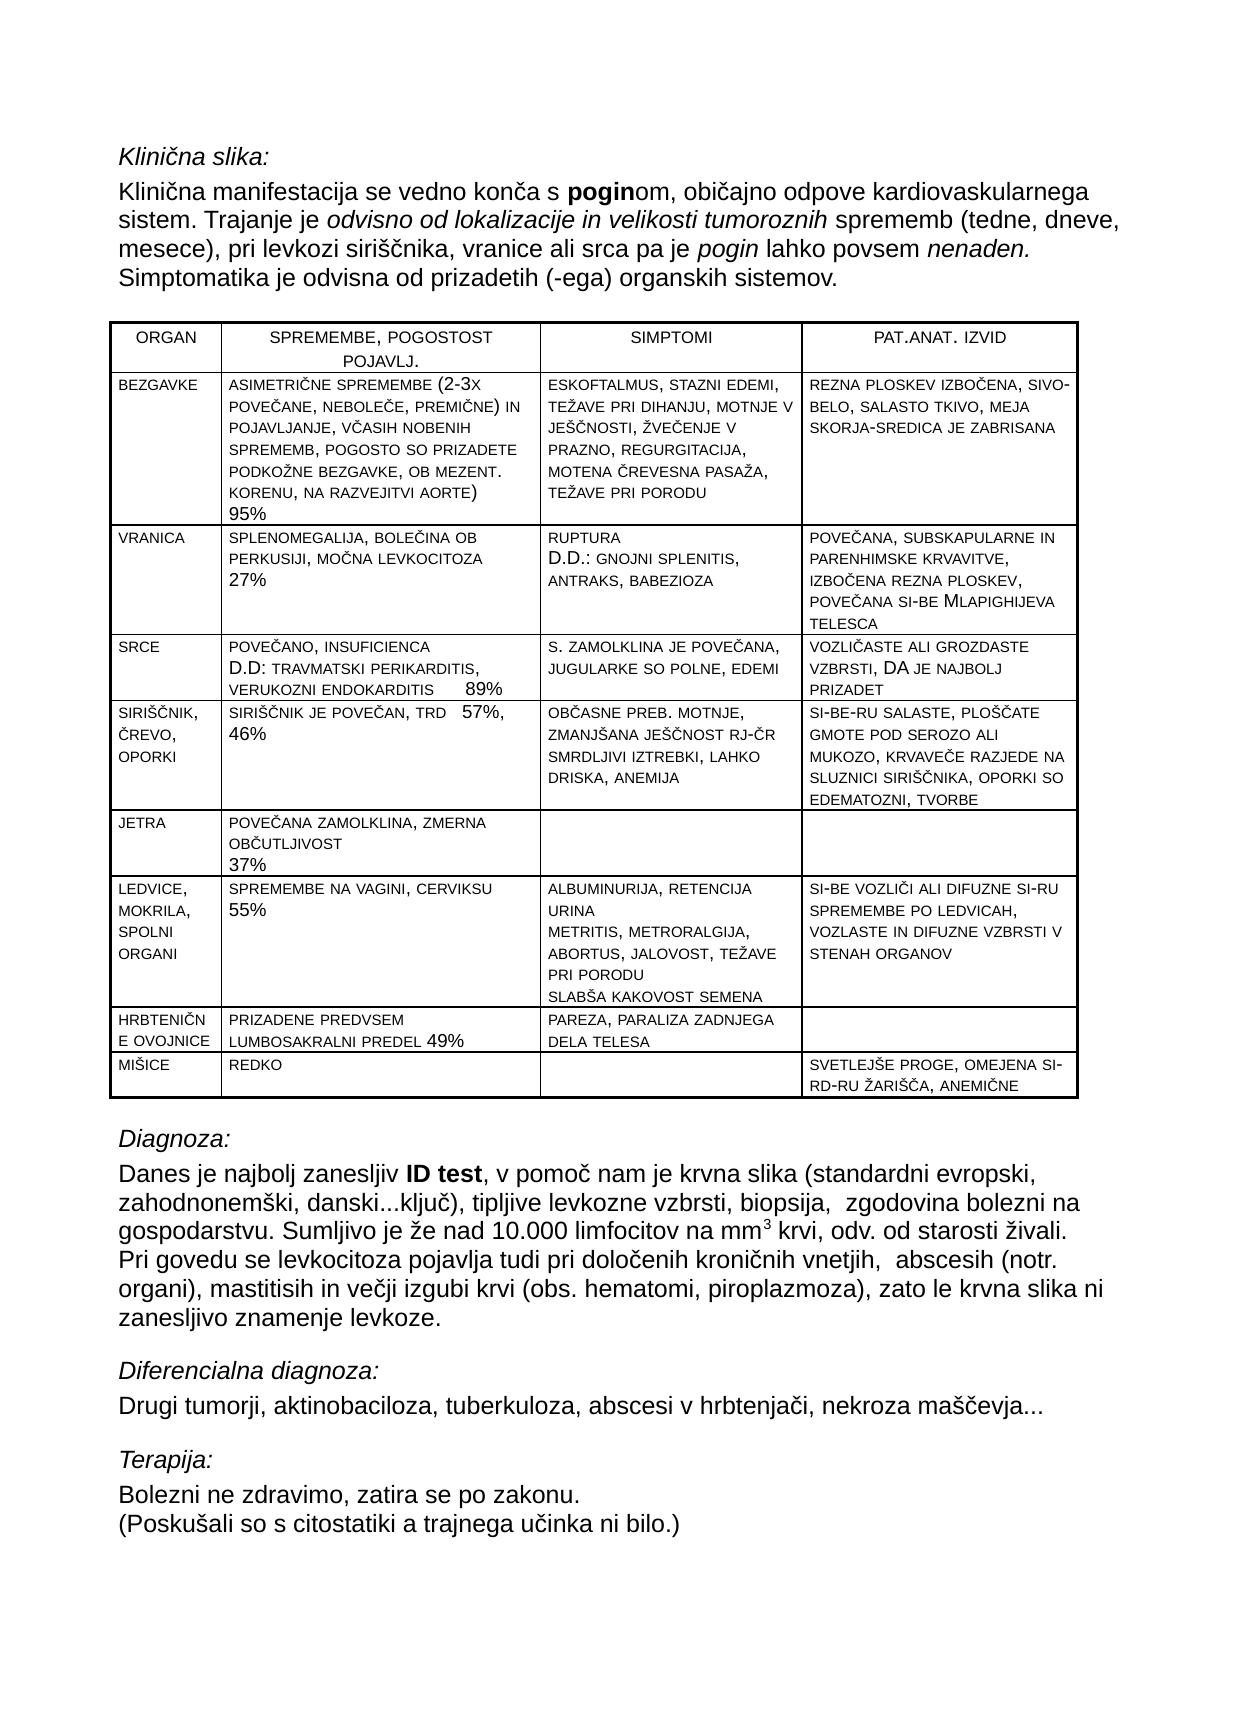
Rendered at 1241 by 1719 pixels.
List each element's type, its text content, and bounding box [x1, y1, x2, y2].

table_cell siriščnik, črevo, oporki [112, 701, 221, 809]
table_cell eskoftalmus, stazni edemi, težave pri dihanju, motnje v ješčnosti, žvečenje v prazno, regurgitacija, motena črevesna pasaža, težave pri porodu [541, 373, 801, 524]
table_cell mišice [112, 1053, 221, 1096]
table_cell s. zamolklina je povečana, jugularke so polne, edemi [541, 635, 801, 700]
table_cell [803, 811, 1076, 875]
text Bolezni ne zdravimo, zatira se po zakonu. [118, 1480, 1122, 1509]
table_header simptomi [541, 324, 801, 372]
table_cell povečana, subskapularne in parenhimske krvavitve, izbočena rezna ploskev, povečana si-be Mlapighijeva telesca [803, 526, 1076, 633]
table_cell bezgavke [112, 373, 221, 524]
table_cell asimetrične spremembe (2-3x povečane, neboleče, premične) in pojavljanje, včasih nobenih sprememb, pogosto so prizadete podkožne bezgavke, ob mezent. korenu, na razvejitvi aorte) 95% [222, 373, 540, 524]
table_cell vranica [112, 526, 221, 633]
table_cell jetra [112, 811, 221, 875]
table_cell si-be-ru salaste, ploščate gmote pod serozo ali mukozo, krvaveče razjede na sluznici siriščnika, oporki so edematozni, tvorbe [803, 701, 1076, 809]
subtitle Terapija: [118, 1445, 1122, 1474]
table_header spremembe, pogostost pojavlj. [222, 324, 540, 372]
subtitle Diagnoza: [118, 1124, 1122, 1152]
table_cell ledvice, mokrila, spolni organi [112, 877, 221, 1006]
text Danes je najbolj zanesljiv ID test, v pomoč nam je krvna slika (standardni evropski, zahodnonemški, danski...ključ), tipljive levkozne vzbrsti, biopsija, zgodovina bolezni na gospodarstvu. Sumljivo je že nad 10.000 limfocitov na mm3 krvi, odv. od starosti živali. [118, 1159, 1122, 1245]
table_cell [541, 811, 801, 875]
table_cell [541, 1053, 801, 1096]
table_cell si-be vozliči ali difuzne si-ru spremembe po ledvicah, vozlaste in difuzne vzbrsti v stenah organov [803, 877, 1076, 1006]
table_cell povečano, insuficienca D.D: travmatski perikarditis, verukozni endokarditis 89% [222, 635, 540, 700]
table_header organ [112, 324, 221, 372]
table_cell svetlejše proge, omejena si-rd-ru žarišča, anemične [803, 1053, 1076, 1096]
table_cell povečana zamolklina, zmerna občutljivost 37% [222, 811, 540, 875]
table_cell albuminurija, retencija urina metritis, metroralgija, abortus, jalovost, težave pri porodu slabša kakovost semena [541, 877, 801, 1006]
table_header pat.anat. izvid [803, 324, 1076, 372]
text Drugi tumorji, aktinobaciloza, tuberkuloza, abscesi v hrbtenjači, nekroza maščevja... [118, 1391, 1122, 1420]
table_cell ruptura D.D.: gnojni splenitis, antraks, babezioza [541, 526, 801, 633]
table_cell rezna ploskev izbočena, sivo-belo, salasto tkivo, meja skorja-sredica je zabrisana [803, 373, 1076, 524]
table_cell siriščnik je povečan, trd 57%, 46% [222, 701, 540, 809]
table_cell občasne preb. motnje, zmanjšana ješčnost rj-čr smrdljivi iztrebki, lahko driska, anemija [541, 701, 801, 809]
text (Poskušali so s citostatiki a trajnega učinka ni bilo.) [118, 1509, 1122, 1537]
table_cell vozličaste ali grozdaste vzbrsti, DA je najbolj prizadet [803, 635, 1076, 700]
text Klinična manifestacija se vedno konča s poginom, običajno odpove kardiovaskularnega sistem. Trajanje je odvisno od lokalizacije in velikosti tumoroznih sprememb (tedne, dneve, mesece), pri levkozi siriščnika, vranice ali srca pa je pogin lahko povsem nenaden. Simptomatika je odvisna od prizadetih (-ega) organskih sistemov. [118, 177, 1122, 292]
table_cell spremembe na vagini, cerviksu 55% [222, 877, 540, 1006]
table_cell redko [222, 1053, 540, 1096]
table_cell prizadene predvsem lumbosakralni predel 49% [222, 1008, 540, 1051]
table_cell pareza, paraliza zadnjega dela telesa [541, 1008, 801, 1051]
subtitle Klinična slika: [118, 142, 1122, 171]
table_cell srce [112, 635, 221, 700]
table_cell splenomegalija, bolečina ob perkusiji, močna levkocitoza 27% [222, 526, 540, 633]
text Pri govedu se levkocitoza pojavlja tudi pri določenih kroničnih vnetjih, abscesih (notr. organi), mastitisih in večji izgubi krvi (obs. hematomi, piroplazmoza), zato le krvna slika ni zanesljivo znamenje levkoze. [118, 1245, 1122, 1331]
table_cell hrbtenične ovojnice [112, 1008, 221, 1051]
subtitle Diferencialna diagnoza: [118, 1356, 1122, 1385]
table_cell [803, 1008, 1076, 1051]
